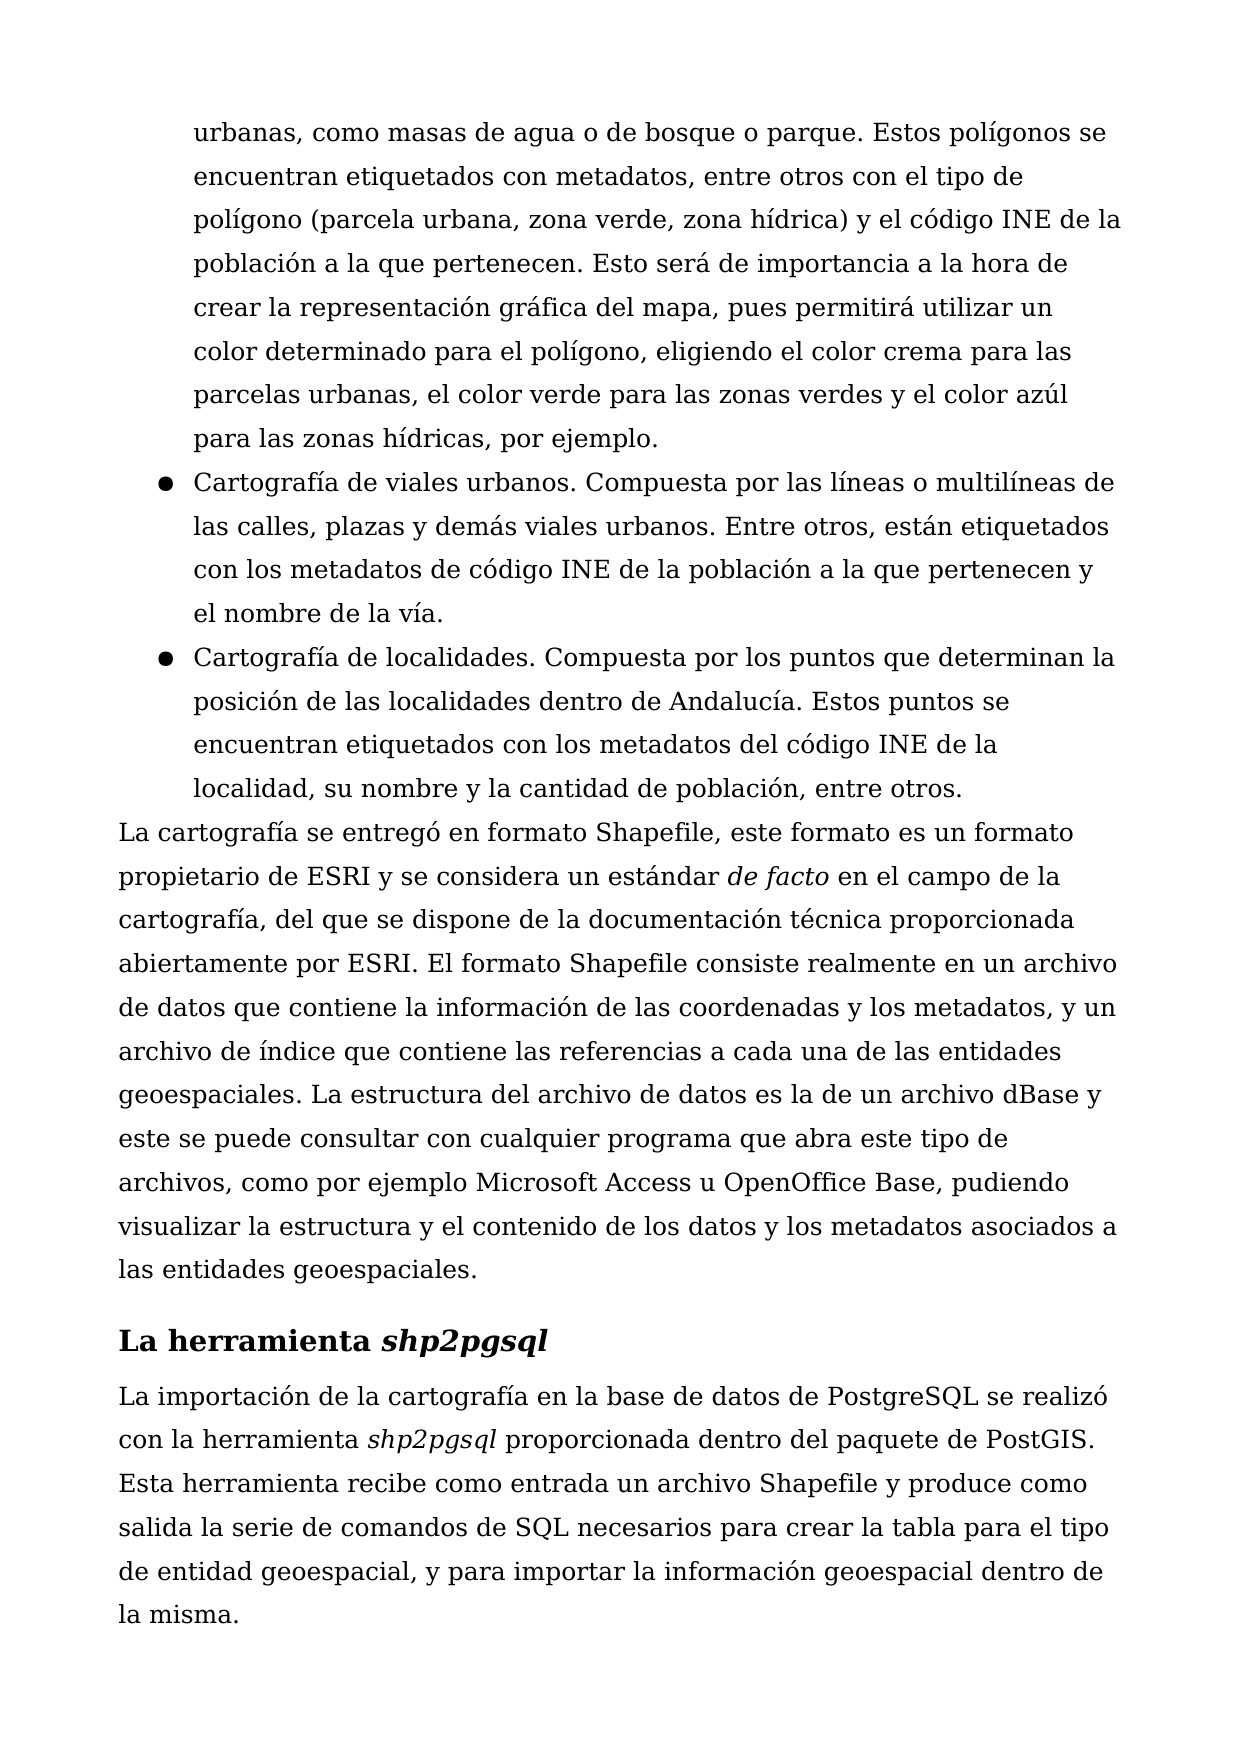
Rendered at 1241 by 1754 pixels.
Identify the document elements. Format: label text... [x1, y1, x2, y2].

list Cartografía de viales urbanos. Compuesta por las líneas o multilíneas de las calles, plazas y demás viales urbanos. Entre otros, están etiquetados con los metadatos de código INE de la población a la que pertenecen y el nombre de la vía. [156, 468, 1122, 628]
list Cartografía de localidades. Compuesta por los puntos que determinan la posición de las localidades dentro de Andalucía. Estos puntos se encuentran etiquetados con los metadatos del código INE de la localidad, su nombre y la cantidad de población, entre otros. [156, 643, 1122, 803]
list urbanas, como masas de agua o de bosque o parque. Estos polígonos se encuentran etiquetados con metadatos, entre otros con el tipo de polígono (parcela urbana, zona verde, zona hídrica) y el código INE de la población a la que pertenecen. Esto será de importancia a la hora de crear la representación gráfica del mapa, pues permitirá utilizar un color determinado para el polígono, eligiendo el color crema para las parcelas urbanas, el color verde para las zonas verdes y el color azúl para las zonas hídricas, por ejemplo. [156, 118, 1122, 453]
text La cartografía se entregó en formato Shapefile, este formato es un formato propietario de ESRI y se considera un estándar de facto en el campo de la cartografía, del que se dispone de la documentación técnica proporcionada abiertamente por ESRI. El formato Shapefile consiste realmente en un archivo de datos que contiene la información de las coordenadas y los metadatos, y un archivo de índice que contiene las referencias a cada una de las entidades geoespaciales. La estructura del archivo de datos es la de un archivo dBase y este se puede consultar con cualquier programa que abra este tipo de archivos, como por ejemplo Microsoft Access u OpenOffice Base, pudiendo visualizar la estructura y el contenido de los datos y los metadatos asociados a las entidades geoespaciales. [118, 818, 1122, 1285]
text La importación de la cartografía en la base de datos de PostgreSQL se realizó con la herramienta shp2pgsql proporcionada dentro del paquete de PostGIS. Esta herramienta recibe como entrada un archivo Shapefile y produce como salida la serie de comandos de SQL necesarios para crear la tabla para el tipo de entidad geoespacial, y para importar la información geoespacial dentro de la misma. [118, 1382, 1122, 1630]
subtitle La herramienta shp2pgsql [118, 1324, 1122, 1359]
